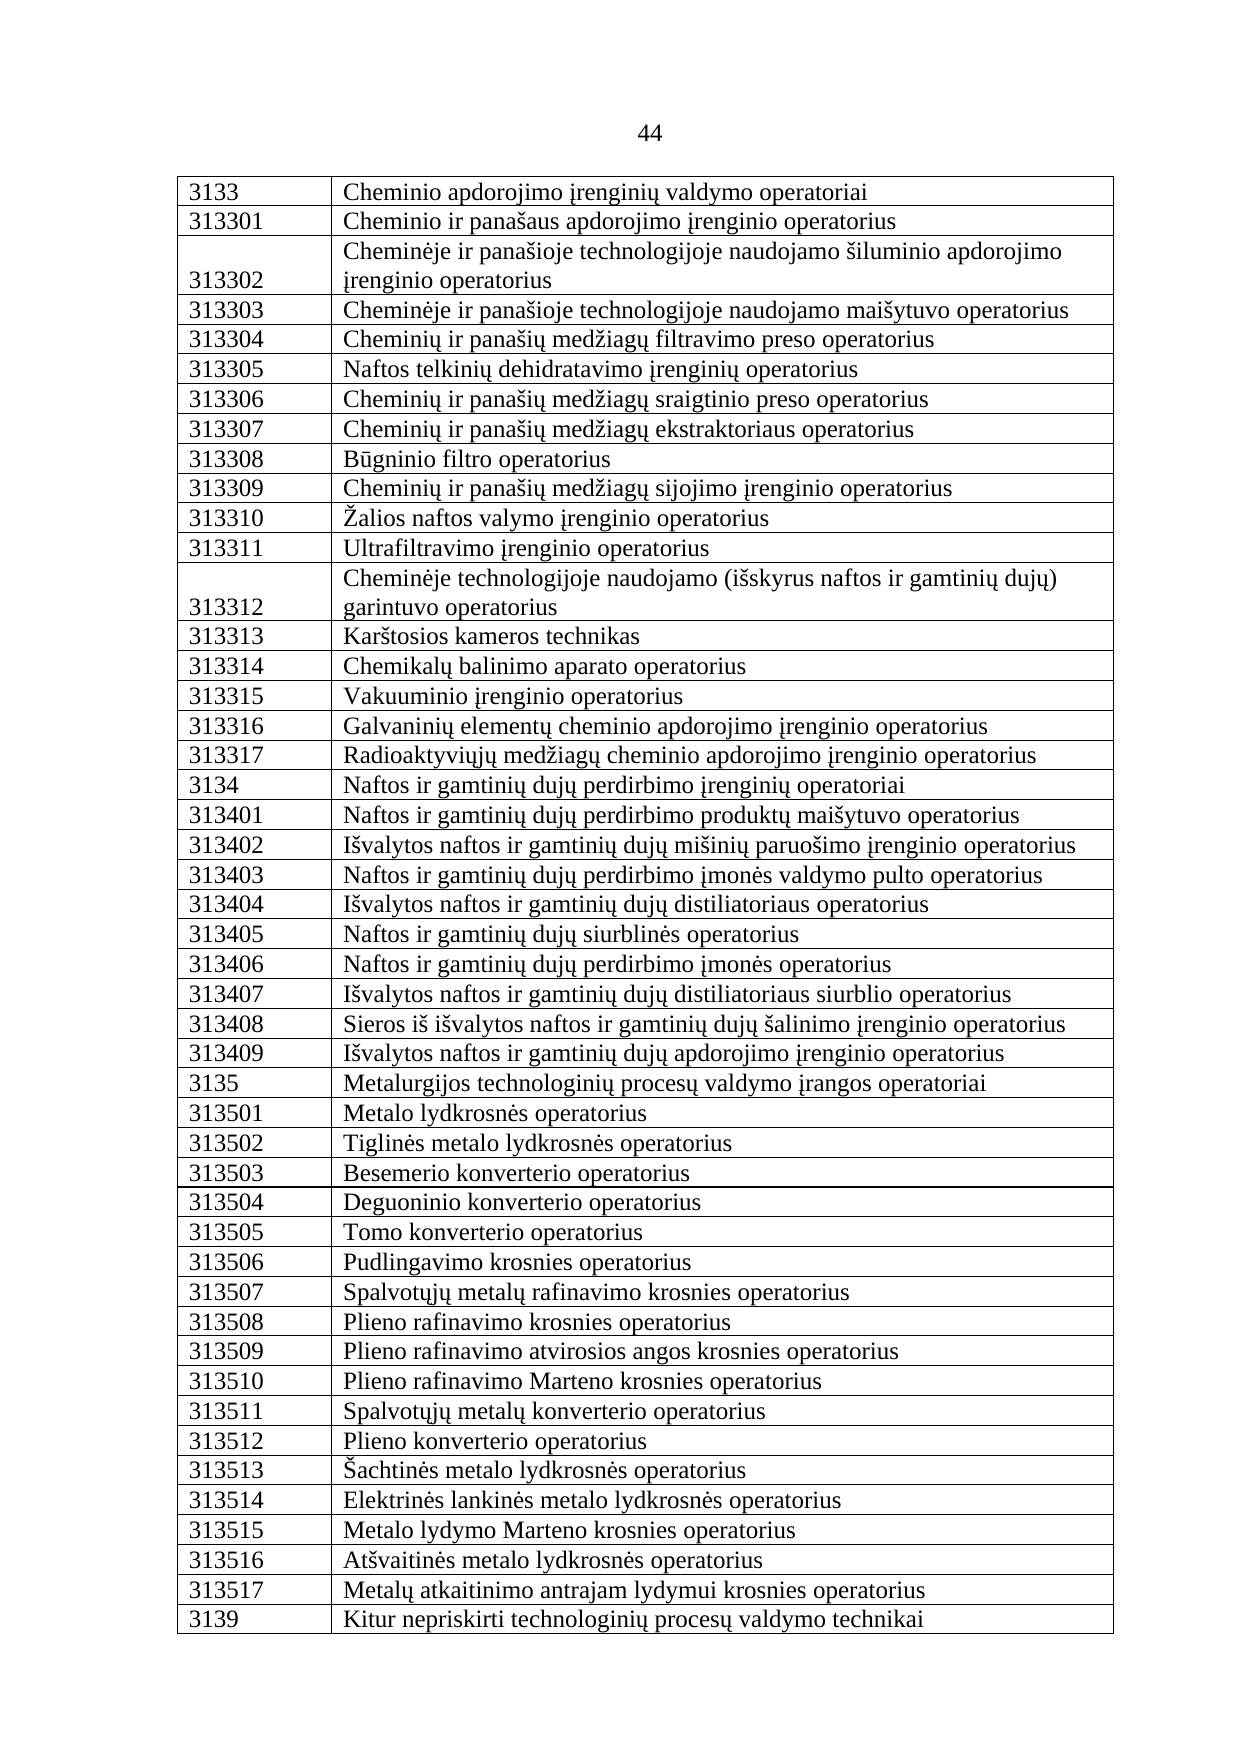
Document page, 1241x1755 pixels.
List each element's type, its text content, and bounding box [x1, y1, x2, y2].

table_cell Spalvotųjų metalų konverterio operatorius [332, 1396, 1113, 1425]
table_cell [1114, 1335, 1119, 1365]
table_cell [1114, 620, 1119, 650]
table_cell 313512 [178, 1426, 331, 1454]
table_cell [1114, 918, 1119, 948]
table_cell Išvalytos naftos ir gamtinių dujų mišinių paruošimo įrenginio operatorius [332, 830, 1113, 859]
table_cell Atšvaitinės metalo lydkrosnės operatorius [332, 1545, 1113, 1574]
table_cell Išvalytos naftos ir gamtinių dujų distiliatoriaus operatorius [332, 890, 1113, 918]
table_cell Cheminių ir panašių medžiagų ekstraktoriaus operatorius [332, 414, 1113, 443]
table_cell 313301 [178, 206, 331, 235]
table_cell [1114, 1604, 1119, 1633]
table_cell 3139 [178, 1605, 331, 1633]
table_cell [1114, 1455, 1119, 1484]
table_cell Vakuuminio įrenginio operatorius [332, 681, 1113, 710]
table_cell [1114, 353, 1119, 383]
table_cell Cheminio apdorojimo įrenginių valdymo operatoriai [332, 177, 1113, 205]
table_cell [1114, 710, 1119, 739]
table_cell Karštosios kameros technikas [332, 621, 1113, 650]
table_cell 313403 [178, 860, 331, 888]
table_cell [1114, 1574, 1119, 1603]
table_cell [1114, 502, 1119, 532]
table_cell 313309 [178, 474, 331, 502]
table_cell 3133 [178, 177, 331, 205]
table_cell 313409 [178, 1039, 331, 1067]
table_cell 313302 [178, 236, 331, 294]
table_cell Plieno rafinavimo Marteno krosnies operatorius [332, 1366, 1113, 1395]
table_cell 313502 [178, 1128, 331, 1157]
table_cell 313506 [178, 1247, 331, 1276]
table_cell 313316 [178, 711, 331, 739]
table_cell Cheminėje ir panašioje technologijoje naudojamo maišytuvo operatorius [332, 295, 1113, 323]
table_cell [1114, 176, 1119, 205]
table_cell Kitur nepriskirti technologinių procesų valdymo technikai [332, 1605, 1113, 1633]
table_cell Naftos telkinių dehidratavimo įrenginių operatorius [332, 354, 1113, 383]
table_cell 313310 [178, 503, 331, 532]
table_cell Pudlingavimo krosnies operatorius [332, 1247, 1113, 1276]
table_cell 313402 [178, 830, 331, 859]
table_cell Naftos ir gamtinių dujų perdirbimo įmonės operatorius [332, 949, 1113, 978]
table_cell 313308 [178, 444, 331, 472]
table_cell [1114, 1484, 1119, 1514]
table_cell 313404 [178, 890, 331, 918]
table_cell Cheminio ir panašaus apdorojimo įrenginio operatorius [332, 206, 1113, 235]
table_cell 313314 [178, 651, 331, 680]
table_cell [1114, 1514, 1119, 1544]
table_cell [1114, 1186, 1119, 1216]
table_cell 313305 [178, 354, 331, 383]
table_cell [1114, 948, 1119, 978]
table_cell [1114, 1157, 1119, 1186]
table_cell [1114, 562, 1119, 620]
table_cell [1114, 235, 1119, 294]
table_cell [1114, 1067, 1119, 1097]
table_cell Naftos ir gamtinių dujų siurblinės operatorius [332, 919, 1113, 948]
table_cell [1114, 1276, 1119, 1306]
table_cell 313516 [178, 1545, 331, 1574]
table_cell 313407 [178, 979, 331, 1008]
table_cell Besemerio konverterio operatorius [332, 1158, 1113, 1186]
table_cell Metalų atkaitinimo antrajam lydymui krosnies operatorius [332, 1575, 1113, 1603]
table_cell [1114, 1306, 1119, 1335]
table_cell Deguoninio konverterio operatorius [332, 1188, 1113, 1216]
table_cell [1114, 294, 1119, 323]
table_cell 313507 [178, 1277, 331, 1306]
table_cell Išvalytos naftos ir gamtinių dujų apdorojimo įrenginio operatorius [332, 1039, 1113, 1067]
table_cell [1114, 413, 1119, 443]
table_cell [1114, 473, 1119, 502]
table_cell Plieno rafinavimo krosnies operatorius [332, 1307, 1113, 1335]
table_cell Cheminėje ir panašioje technologijoje naudojamo šiluminio apdorojimo įrenginio operatorius [332, 236, 1113, 294]
table_cell 313503 [178, 1158, 331, 1186]
table_cell Tiglinės metalo lydkrosnės operatorius [332, 1128, 1113, 1157]
table_cell Naftos ir gamtinių dujų perdirbimo įmonės valdymo pulto operatorius [332, 860, 1113, 888]
table_cell Naftos ir gamtinių dujų perdirbimo įrenginių operatoriai [332, 770, 1113, 799]
table_cell [1114, 1216, 1119, 1246]
table_cell 313306 [178, 384, 331, 413]
table_cell [1114, 1246, 1119, 1276]
table_cell Plieno rafinavimo atvirosios angos krosnies operatorius [332, 1336, 1113, 1365]
table_cell 313501 [178, 1098, 331, 1127]
table_cell Naftos ir gamtinių dujų perdirbimo produktų maišytuvo operatorius [332, 800, 1113, 829]
table_cell Radioaktyviųjų medžiagų cheminio apdorojimo įrenginio operatorius [332, 741, 1113, 769]
table_cell [1114, 443, 1119, 472]
table_cell [1114, 532, 1119, 562]
table_cell 3134 [178, 770, 331, 799]
table_cell Galvaninių elementų cheminio apdorojimo įrenginio operatorius [332, 711, 1113, 739]
table_cell [1114, 1544, 1119, 1574]
table_cell Žalios naftos valymo įrenginio operatorius [332, 503, 1113, 532]
table_cell Cheminių ir panašių medžiagų sijojimo įrenginio operatorius [332, 474, 1113, 502]
table_cell 313315 [178, 681, 331, 710]
table_cell Išvalytos naftos ir gamtinių dujų distiliatoriaus siurblio operatorius [332, 979, 1113, 1008]
table_cell [1114, 1395, 1119, 1425]
table_cell [1114, 1127, 1119, 1157]
table_cell Šachtinės metalo lydkrosnės operatorius [332, 1456, 1113, 1484]
table_cell 313508 [178, 1307, 331, 1335]
table_cell 313515 [178, 1515, 331, 1544]
table_cell 313505 [178, 1217, 331, 1246]
table_cell [1114, 889, 1119, 918]
table_cell 313408 [178, 1009, 331, 1037]
table_cell [1114, 680, 1119, 710]
table_cell 313303 [178, 295, 331, 323]
table_cell 313511 [178, 1396, 331, 1425]
table_cell 313307 [178, 414, 331, 443]
table_cell 313513 [178, 1456, 331, 1484]
table_cell [1114, 1365, 1119, 1395]
table_cell Metalo lydymo Marteno krosnies operatorius [332, 1515, 1113, 1544]
table_cell [1114, 1097, 1119, 1127]
table_cell Cheminėje technologijoje naudojamo (išskyrus naftos ir gamtinių dujų) garintuvo operatorius [332, 563, 1113, 620]
table_cell Chemikalų balinimo aparato operatorius [332, 651, 1113, 680]
table_cell Spalvotųjų metalų rafinavimo krosnies operatorius [332, 1277, 1113, 1306]
table_cell 313304 [178, 325, 331, 353]
table_cell [1114, 799, 1119, 829]
table_cell [1114, 859, 1119, 888]
table_cell 3135 [178, 1068, 331, 1097]
table_cell [1114, 1008, 1119, 1037]
table_cell [1114, 1038, 1119, 1067]
table_cell 313514 [178, 1485, 331, 1514]
table_cell [1114, 650, 1119, 680]
table_cell 313311 [178, 533, 331, 562]
table_cell 313510 [178, 1366, 331, 1395]
table_cell Tomo konverterio operatorius [332, 1217, 1113, 1246]
table_cell [1114, 769, 1119, 799]
table_cell 313401 [178, 800, 331, 829]
table_cell 313504 [178, 1188, 331, 1216]
table_cell [1114, 205, 1119, 235]
table_cell Cheminių ir panašių medžiagų filtravimo preso operatorius [332, 325, 1113, 353]
table_cell Sieros iš išvalytos naftos ir gamtinių dujų šalinimo įrenginio operatorius [332, 1009, 1113, 1037]
table_cell 313312 [178, 563, 331, 620]
table_cell [1114, 383, 1119, 413]
table_cell Ultrafiltravimo įrenginio operatorius [332, 533, 1113, 562]
table_cell 313405 [178, 919, 331, 948]
table_cell Metalurgijos technologinių procesų valdymo įrangos operatoriai [332, 1068, 1113, 1097]
table_cell 313509 [178, 1336, 331, 1365]
table_cell [1114, 829, 1119, 859]
table_cell Elektrinės lankinės metalo lydkrosnės operatorius [332, 1485, 1113, 1514]
table_cell Metalo lydkrosnės operatorius [332, 1098, 1113, 1127]
table_cell 313406 [178, 949, 331, 978]
table_cell Cheminių ir panašių medžiagų sraigtinio preso operatorius [332, 384, 1113, 413]
table_cell Plieno konverterio operatorius [332, 1426, 1113, 1454]
table_cell [1114, 978, 1119, 1008]
table_cell [1114, 324, 1119, 353]
table_cell 313317 [178, 741, 331, 769]
table_cell [1114, 1425, 1119, 1454]
table_cell Būgninio filtro operatorius [332, 444, 1113, 472]
table_cell 313517 [178, 1575, 331, 1603]
table_cell [1114, 740, 1119, 769]
table_cell 313313 [178, 621, 331, 650]
